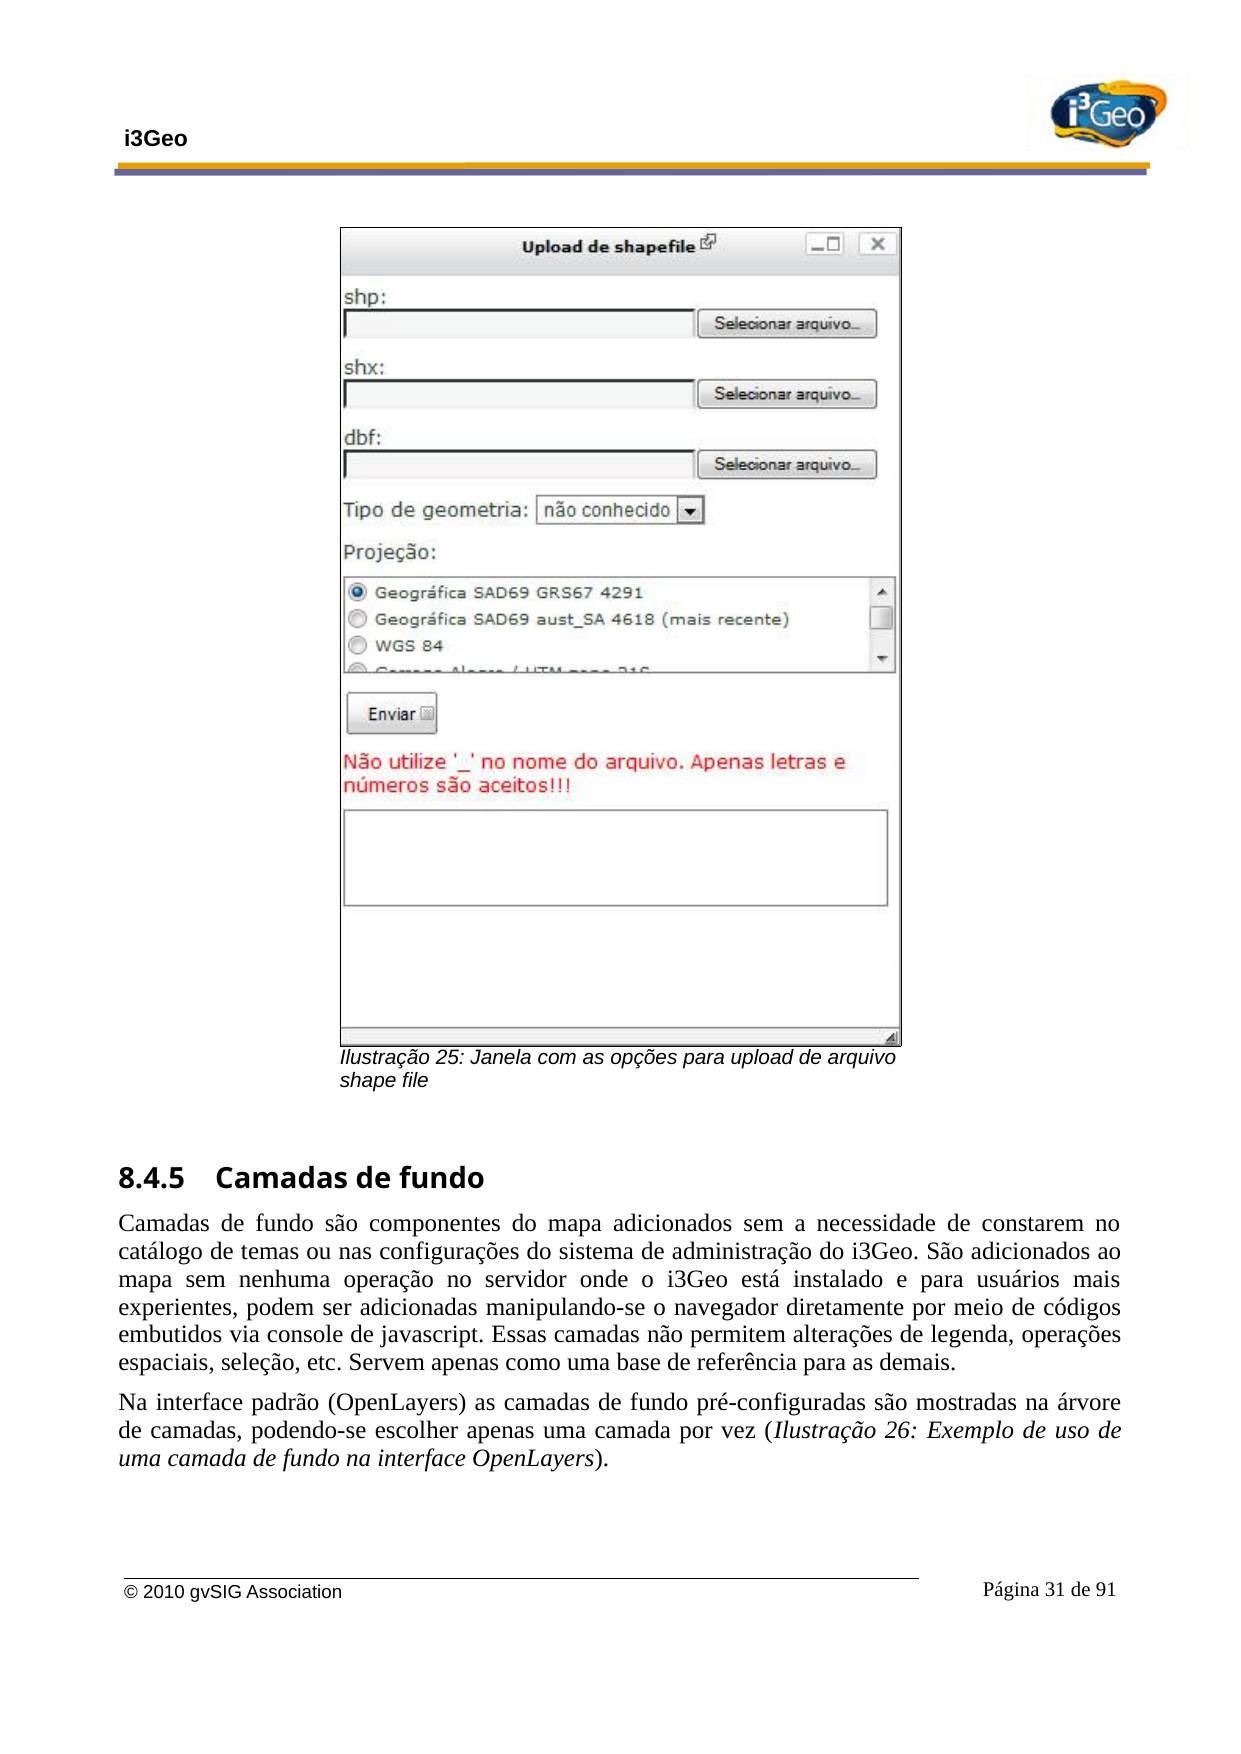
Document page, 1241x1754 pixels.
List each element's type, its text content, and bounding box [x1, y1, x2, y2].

text Ilustração 25: Janela com as opções para upload de arquivo shape file [339, 1046, 901, 1092]
text Na interface padrão (OpenLayers) as camadas de fundo pré-configuradas são mostradas na árvore de camadas, podendo-se escolher apenas uma camada por vez (Ilustração 26: Exemplo de uso de uma camada de fundo na interface OpenLayers). [118, 1388, 1122, 1471]
text Camadas de fundo são componentes do mapa adicionados sem a necessidade de constarem no catálogo de temas ou nas configurações do sistema de administração do i3Geo. São adicionados ao mapa sem nenhuma operação no servidor onde o i3Geo está instalado e para usuários mais experientes, podem ser adicionadas manipulando-se o navegador diretamente por meio de códigos embutidos via console de javascript. Essas camadas não permitem alterações de legenda, operações espaciais, seleção, etc. Servem apenas como uma base de referência para as demais. [118, 1209, 1122, 1376]
subtitle Camadas de fundo [118, 1157, 1122, 1197]
picture [341, 228, 901, 1046]
picture [1025, 74, 1191, 151]
